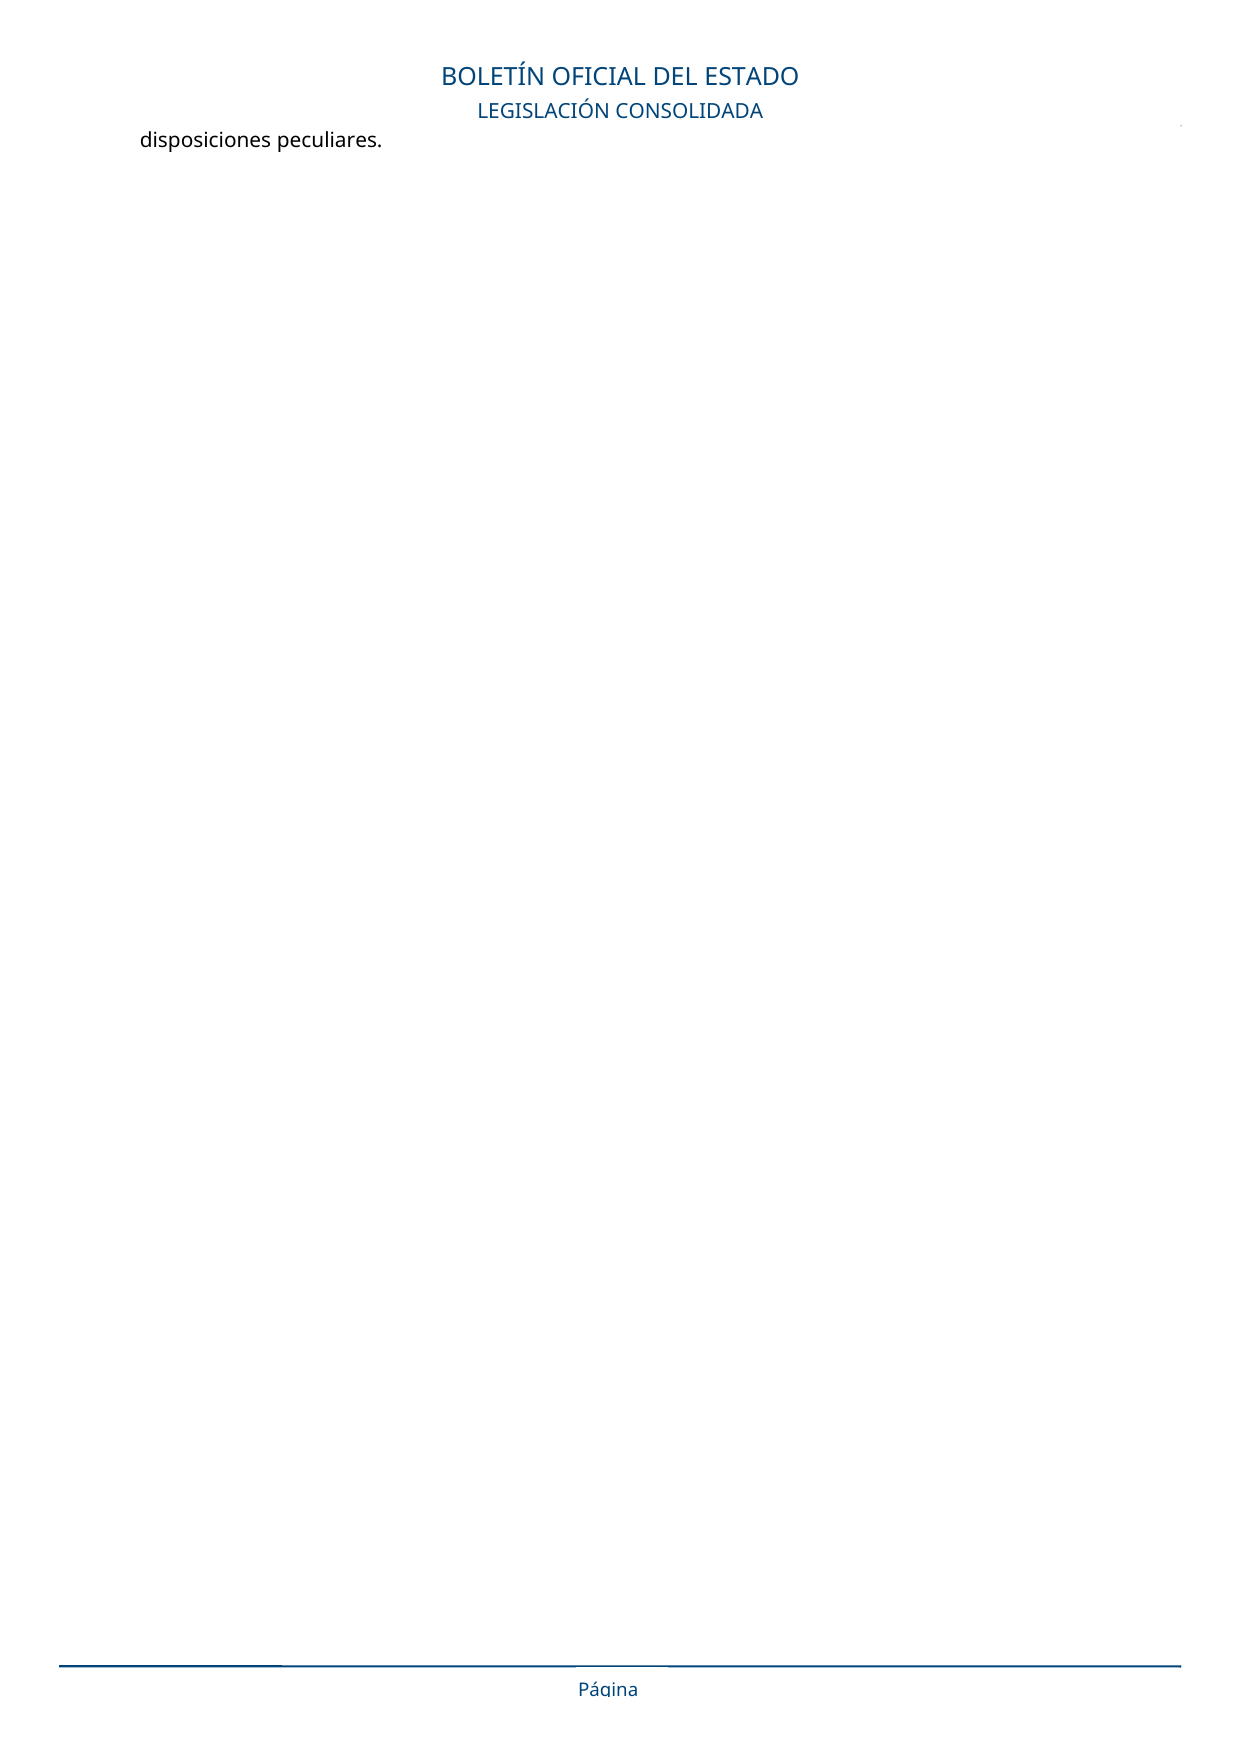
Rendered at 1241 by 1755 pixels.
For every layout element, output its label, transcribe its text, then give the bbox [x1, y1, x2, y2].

text disposiciones peculiares. [139, 125, 1052, 153]
